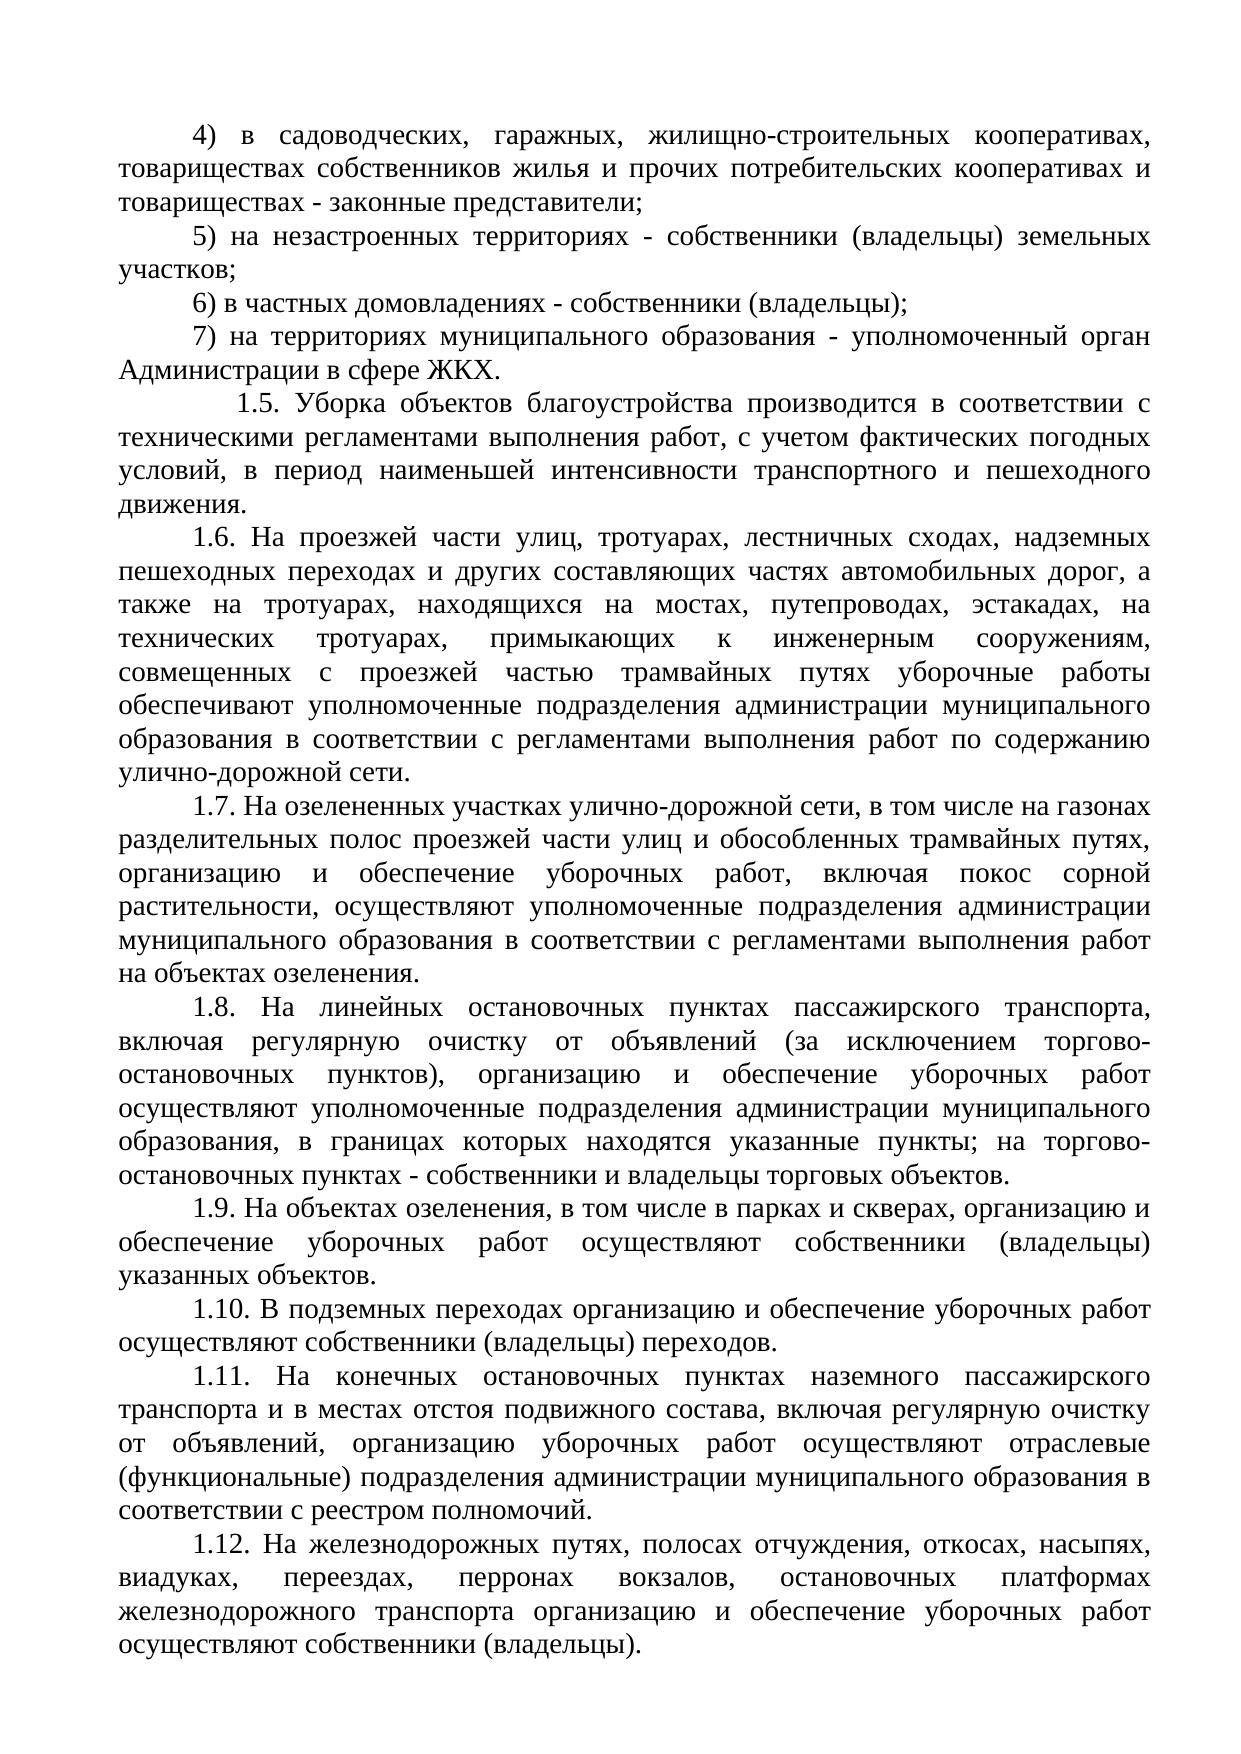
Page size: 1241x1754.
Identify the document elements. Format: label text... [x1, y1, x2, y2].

text 4) в садоводческих, гаражных, жилищно-строительных кооперативах, товариществах собственников жилья и прочих потребительских кооперативах и товариществах - законные представители; [118, 117, 1152, 218]
text 1.10. В подземных переходах организацию и обеспечение уборочных работ осуществляют собственники (владельцы) переходов. [118, 1291, 1152, 1358]
text 7) на территориях муниципального образования - уполномоченный орган Администрации в сфере ЖКХ. [118, 318, 1152, 385]
text 1.6. На проезжей части улиц, тротуарах, лестничных сходах, надземных пешеходных переходах и других составляющих частях автомобильных дорог, а также на тротуарах, находящихся на мостах, путепроводах, эстакадах, на технических тротуарах, примыкающих к инженерным сооружениям, совмещенных с проезжей частью трамвайных путях уборочные работы обеспечивают уполномоченные подразделения администрации муниципального образования в соответствии с регламентами выполнения работ по содержанию улично-дорожной сети. [118, 519, 1152, 788]
text 1.5. Уборка объектов благоустройства производится в соответствии с техническими регламентами выполнения работ, с учетом фактических погодных условий, в период наименьшей интенсивности транспортного и пешеходного движения. [118, 385, 1152, 519]
text 1.8. На линейных остановочных пунктах пассажирского транспорта, включая регулярную очистку от объявлений (за исключением торгово-остановочных пунктов), организацию и обеспечение уборочных работ осуществляют уполномоченные подразделения администрации муниципального образования, в границах которых находятся указанные пункты; на торгово-остановочных пунктах - собственники и владельцы торговых объектов. [118, 989, 1152, 1190]
text 1.7. На озелененных участках улично-дорожной сети, в том числе на газонах разделительных полос проезжей части улиц и обособленных трамвайных путях, организацию и обеспечение уборочных работ, включая покос сорной растительности, осуществляют уполномоченные подразделения администрации муниципального образования в соответствии с регламентами выполнения работ на объектах озеленения. [118, 788, 1152, 989]
text 6) в частных домовладениях - собственники (владельцы); [118, 285, 1152, 318]
text 1.9. На объектах озеленения, в том числе в парках и скверах, организацию и обеспечение уборочных работ осуществляют собственники (владельцы) указанных объектов. [118, 1190, 1152, 1291]
text 1.12. На железнодорожных путях, полосах отчуждения, откосах, насыпях, виадуках, переездах, перронах вокзалов, остановочных платформах железнодорожного транспорта организацию и обеспечение уборочных работ осуществляют собственники (владельцы). [118, 1526, 1152, 1660]
text 5) на незастроенных территориях - собственники (владельцы) земельных участков; [118, 218, 1152, 285]
text 1.11. На конечных остановочных пунктах наземного пассажирского транспорта и в местах отстоя подвижного состава, включая регулярную очистку от объявлений, организацию уборочных работ осуществляют отраслевые (функциональные) подразделения администрации муниципального образования в соответствии с реестром полномочий. [118, 1358, 1152, 1526]
